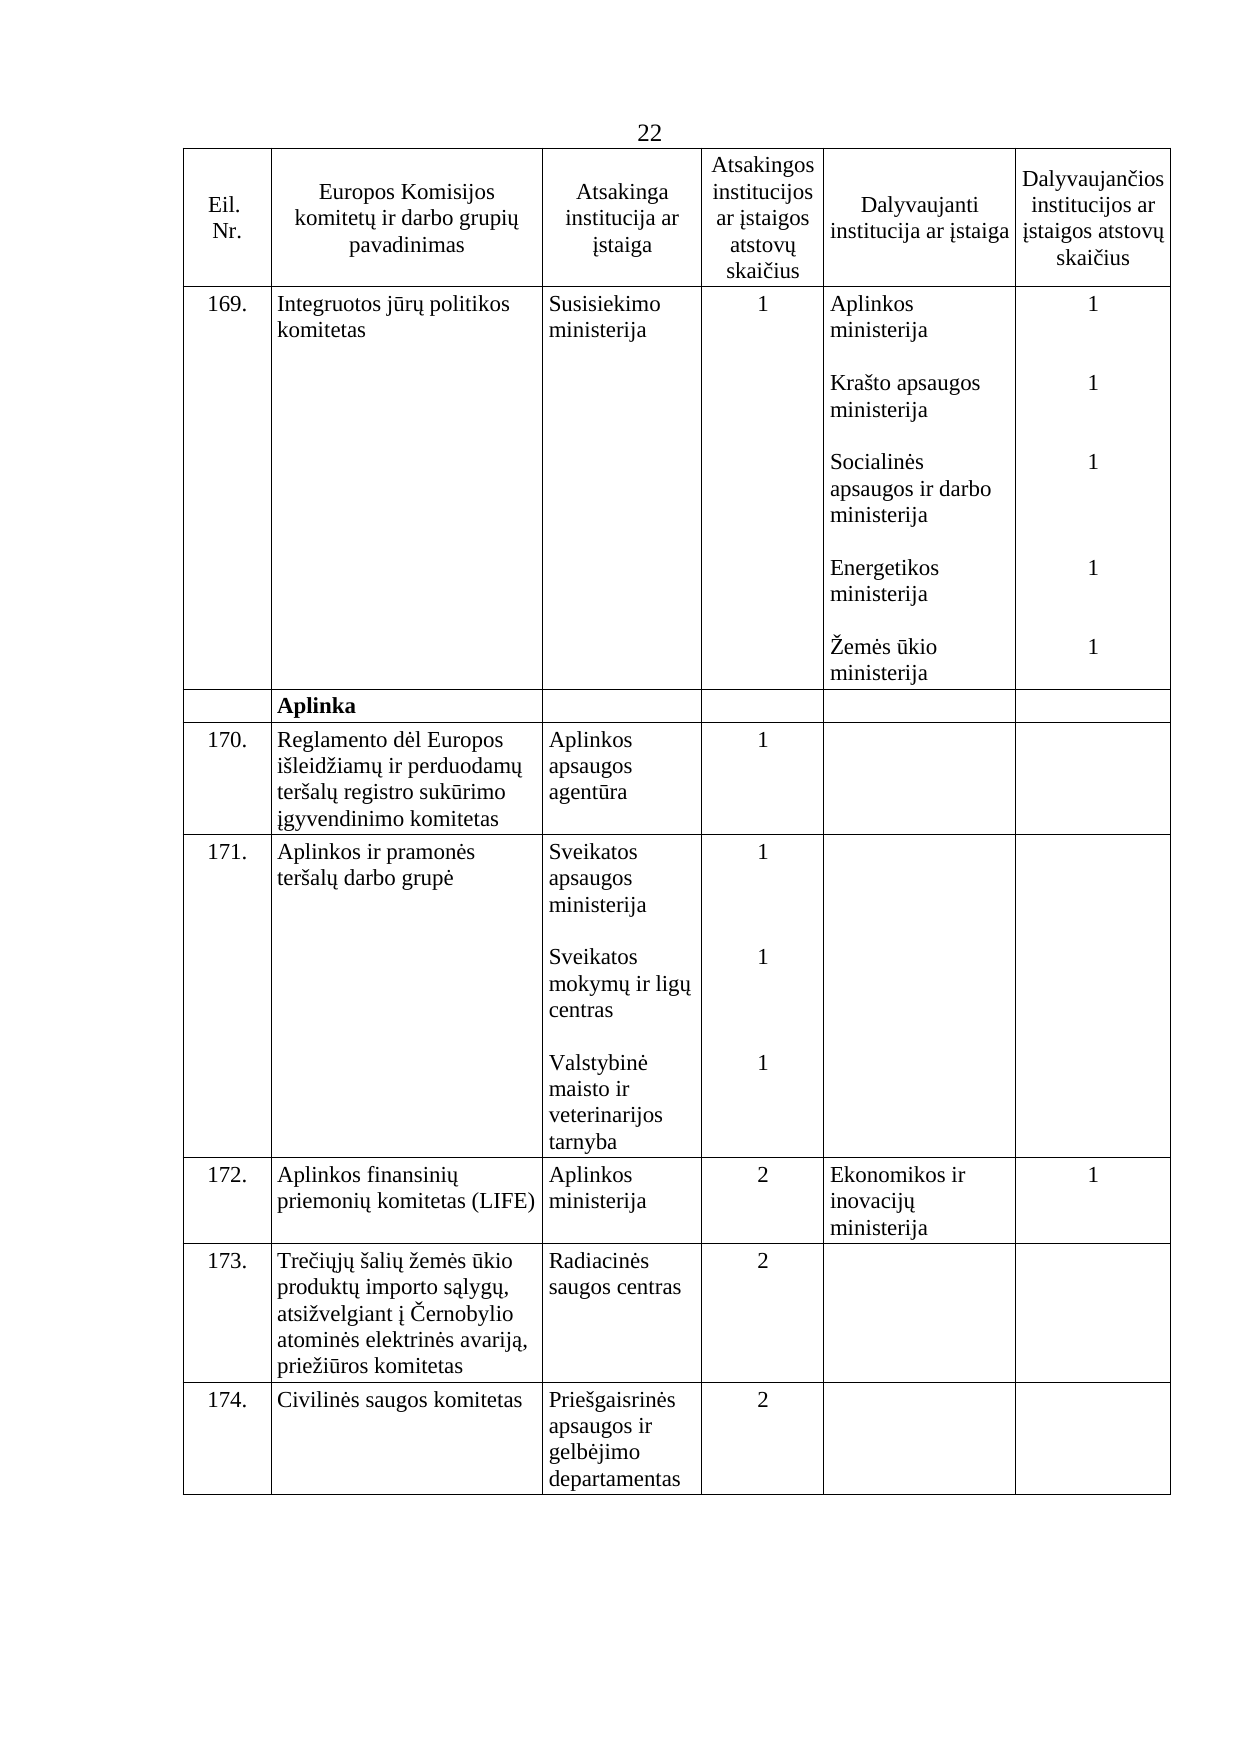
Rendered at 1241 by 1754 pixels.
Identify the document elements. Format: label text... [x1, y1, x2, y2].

table_cell 174. [184, 1383, 271, 1494]
table_cell Integruotos jūrų politikos komitetas [272, 287, 542, 688]
table_cell Susisiekimo ministerija [543, 287, 701, 688]
table_cell Aplinkos ministerija Krašto apsaugos ministerija Socialinės apsaugos ir darbo ministerija Energetikos ministerija Žemės ūkio ministerija [824, 287, 1015, 688]
table_cell Sveikatos apsaugos ministerija Sveikatos mokymų ir ligų centras Valstybinė maisto ir veterinarijos tarnyba [543, 835, 701, 1157]
table_cell 171. [184, 835, 271, 1157]
table_cell [824, 835, 1015, 1157]
table_cell 2 [702, 1158, 823, 1243]
table_header Dalyvaujančios institucijos ar įstaigos atstovų skaičius [1016, 149, 1170, 286]
table_cell 1 [1016, 1158, 1170, 1243]
table_cell Trečiųjų šalių žemės ūkio produktų importo sąlygų, atsižvelgiant į Černobylio atominės elektrinės avariją, priežiūros komitetas [272, 1244, 542, 1382]
table_cell Aplinkos apsaugos agentūra [543, 723, 701, 834]
table_cell [824, 723, 1015, 834]
table_cell [824, 1244, 1015, 1382]
table_cell Radiacinės saugos centras [543, 1244, 701, 1382]
table_cell [1016, 1244, 1170, 1382]
table_cell Aplinkos ministerija [543, 1158, 701, 1243]
table_cell 1 1 1 [702, 835, 823, 1157]
table_cell Reglamento dėl Europos išleidžiamų ir perduodamų teršalų registro sukūrimo įgyvendinimo komitetas [272, 723, 542, 834]
table_cell [824, 1383, 1015, 1494]
table_cell [824, 690, 1015, 722]
table_cell [1016, 723, 1170, 834]
table_cell Aplinka [272, 690, 542, 722]
table_header Eil. Nr. [184, 149, 271, 286]
table_cell 2 [702, 1244, 823, 1382]
table_cell [1016, 835, 1170, 1157]
table_cell [1016, 690, 1170, 722]
table_cell Aplinkos ir pramonės teršalų darbo grupė [272, 835, 542, 1157]
table_cell 172. [184, 1158, 271, 1243]
table_cell Civilinės saugos komitetas [272, 1383, 542, 1494]
table_cell [1016, 1383, 1170, 1494]
table_cell Priešgaisrinės apsaugos ir gelbėjimo departamentas [543, 1383, 701, 1494]
table_cell Ekonomikos ir inovacijų ministerija [824, 1158, 1015, 1243]
table_cell Aplinkos finansinių priemonių komitetas (LIFE) [272, 1158, 542, 1243]
table_header Atsakinga institucija ar įstaiga [543, 149, 701, 286]
table_header Europos Komisijos komitetų ir darbo grupių pavadinimas [272, 149, 542, 286]
table_cell [543, 690, 701, 722]
table_cell 170. [184, 723, 271, 834]
table_cell 2 [702, 1383, 823, 1494]
table_header Dalyvaujanti institucija ar įstaiga [824, 149, 1015, 286]
table_cell 169. [184, 287, 271, 688]
table_header Atsakingos institucijos ar įstaigos atstovų skaičius [702, 149, 823, 286]
table_cell 1 [702, 723, 823, 834]
table_cell 1 1 1 1 1 [1016, 287, 1170, 688]
table_cell [702, 690, 823, 722]
table_cell 1 [702, 287, 823, 688]
table_cell 173. [184, 1244, 271, 1382]
table_cell [184, 690, 271, 722]
